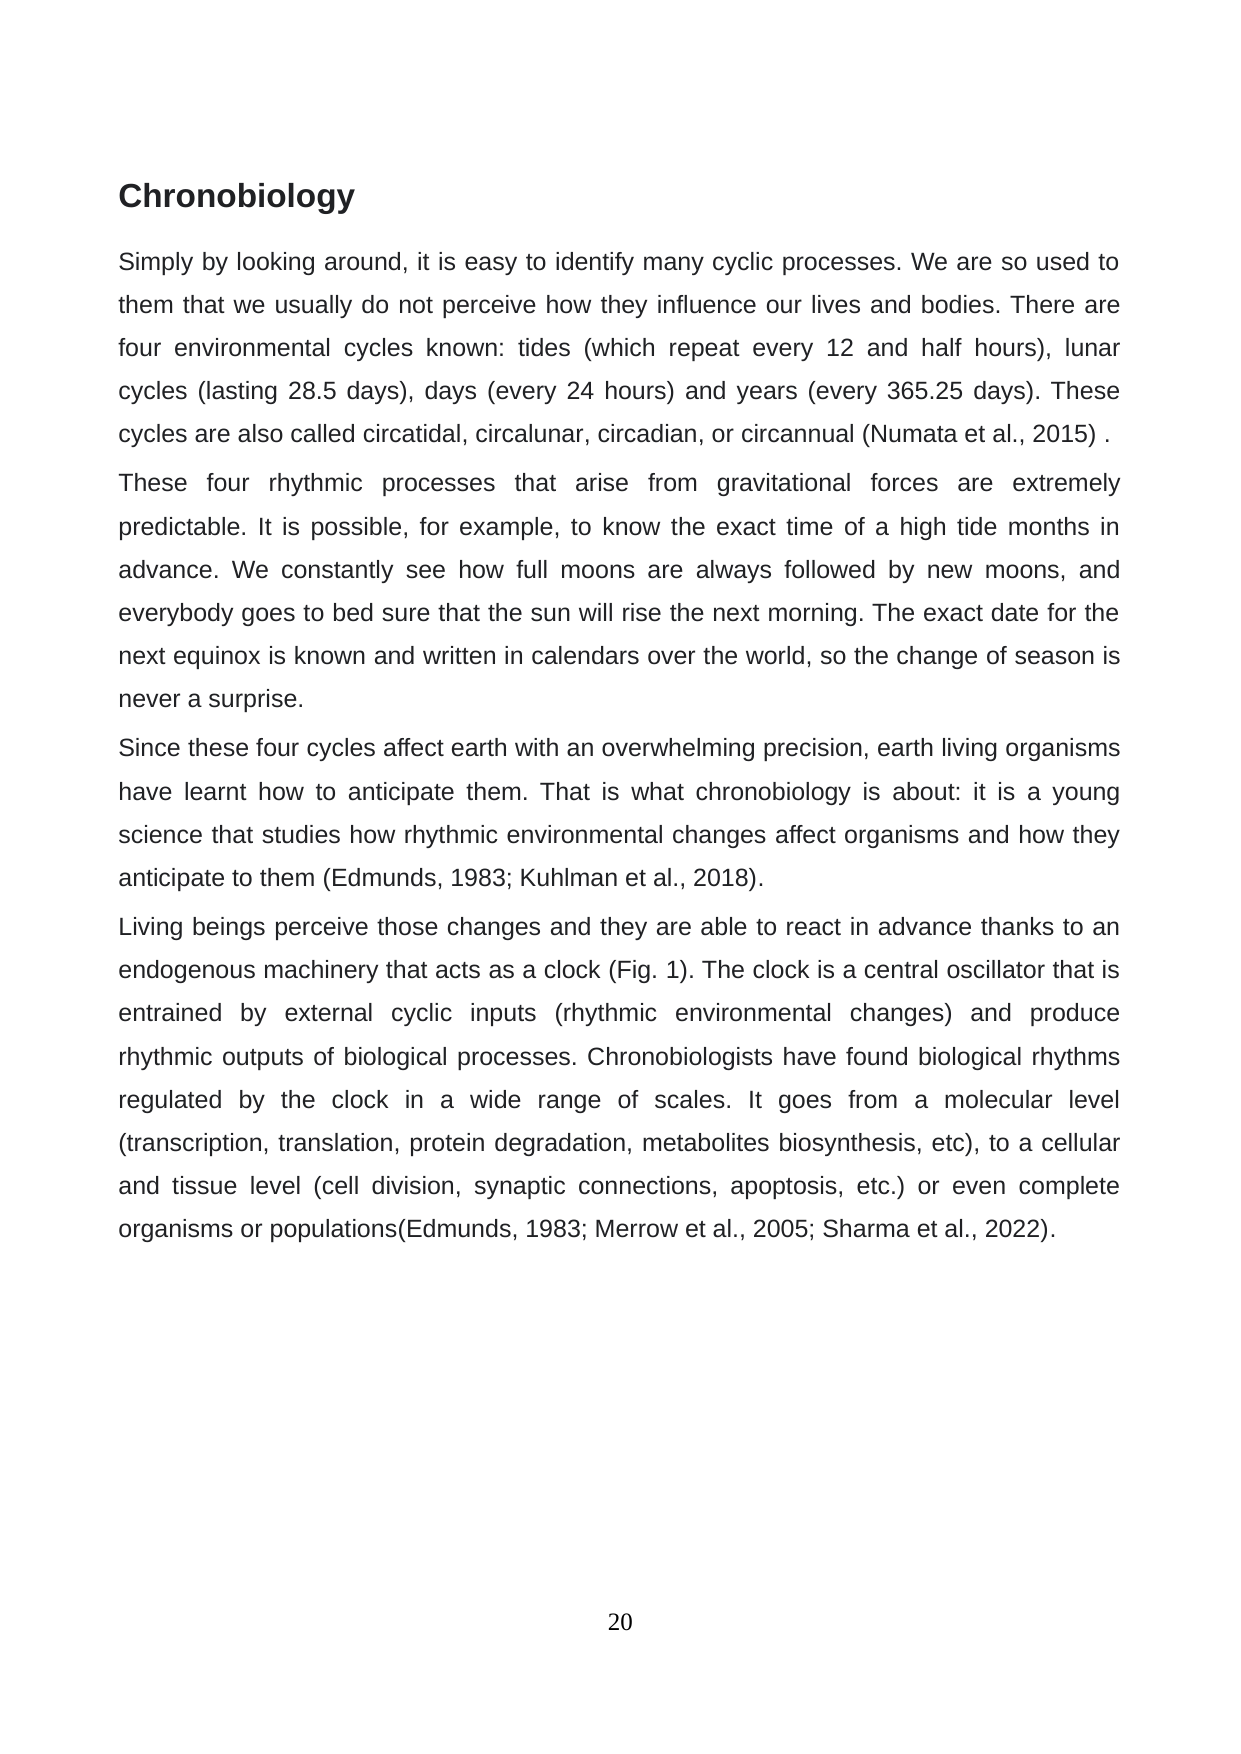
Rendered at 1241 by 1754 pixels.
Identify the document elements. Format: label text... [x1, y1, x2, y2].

text Simply by looking around, it is easy to identify many cyclic processes. We are so used to them that we usually do not perceive how they influence our lives and bodies. There are four environmental cycles known: tides (which repeat every 12 and half hours), lunar cycles (lasting 28.5 days), days (every 24 hours) and years (every 365.25 days). These cycles are also called circatidal, circalunar, circadian, or circannual (Numata et al., 2015)⁠ . [118, 246, 1122, 448]
subtitle Chronobiology [118, 176, 1122, 215]
text These four rhythmic processes that arise from gravitational forces are extremely predictable. It is possible, for example, to know the exact time of a high tide months in advance. We constantly see how full moons are always followed by new moons, and everybody goes to bed sure that the sun will rise the next morning. The exact date for the next equinox is known and written in calendars over the world, so the change of season is never a surprise. [118, 468, 1122, 713]
text Living beings perceive those changes and they are able to react in advance thanks to an endogenous machinery that acts as a clock (Fig. 1). The clock is a central oscillator that is entrained by external cyclic inputs (rhythmic environmental changes) and produce rhythmic outputs of biological processes. Chronobiologists have found biological rhythms regulated by the clock in a wide range of scales. It goes from a molecular level (transcription, translation, protein degradation, metabolites biosynthesis, etc), to a cellular and tissue level (cell division, synaptic connections, apoptosis, etc.) or even complete organisms or populations(Edmunds, 1983; Merrow et al., 2005; Sharma et al., 2022)⁠. [118, 912, 1122, 1243]
text Since these four cycles affect earth with an overwhelming precision, earth living organisms have learnt how to anticipate them. That is what chronobiology is about: it is a young science that studies how rhythmic environmental changes affect organisms and how they anticipate to them (Edmunds, 1983; Kuhlman et al., 2018)⁠. [118, 733, 1122, 891]
